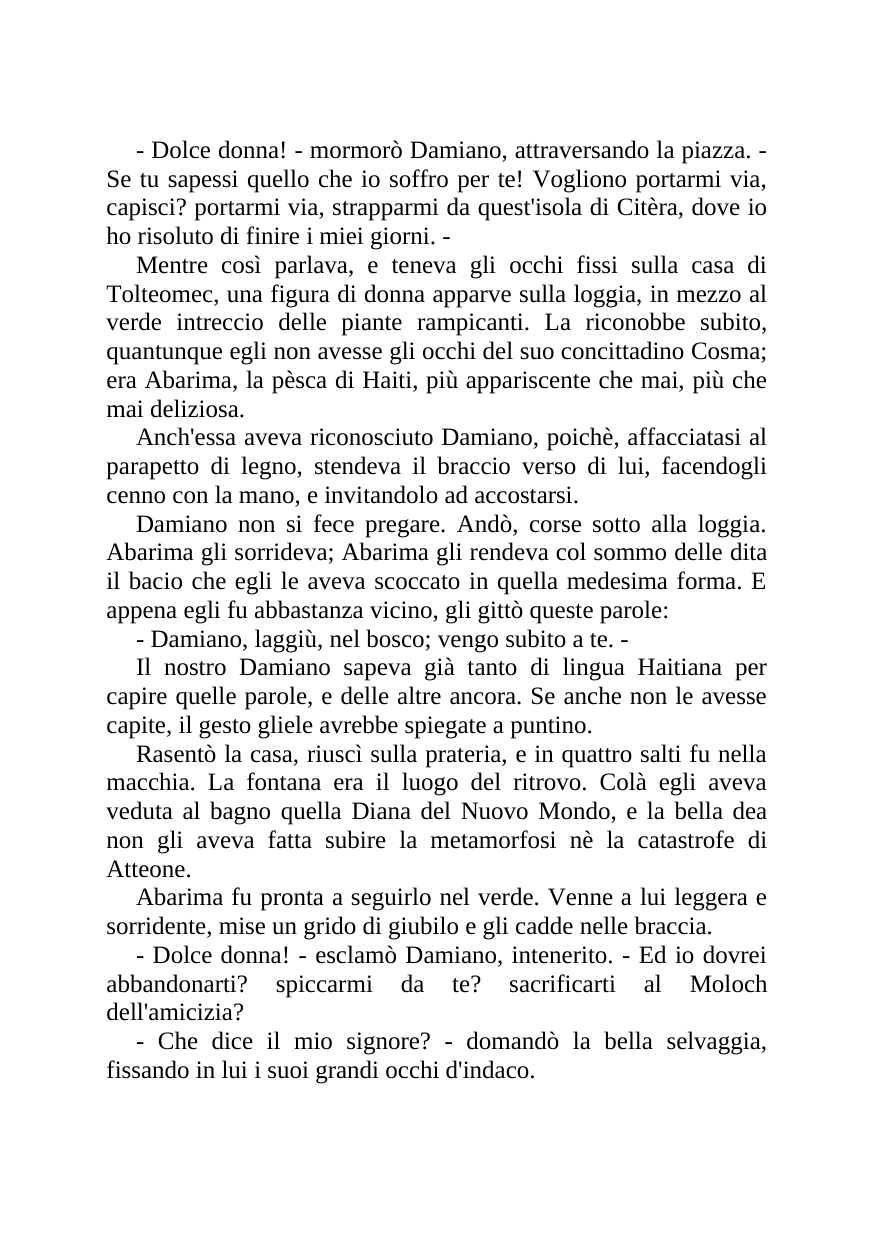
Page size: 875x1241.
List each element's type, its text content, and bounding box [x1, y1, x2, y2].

text Il nostro Damiano sapeva già tanto di lingua Haitiana per capire quelle parole, e delle altre ancora. Se anche non le avesse capite, il gesto gliele avrebbe spiegate a puntino. [106, 652, 768, 739]
text Anch'essa aveva riconosciuto Damiano, poichè, affacciatasi al parapetto di legno, stendeva il braccio verso di lui, facendogli cenno con la mano, e invitandolo ad accostarsi. [106, 422, 768, 509]
text - Dolce donna! - mormorò Damiano, attraversando la piazza. - Se tu sapessi quello che io soffro per te! Vogliono portarmi via, capisci? portarmi via, strapparmi da quest'isola di Citèra, dove io ho risoluto di finire i miei giorni. - [106, 135, 768, 250]
text Mentre così parlava, e teneva gli occhi fissi sulla casa di Tolteomec, una figura di donna apparve sulla loggia, in mezzo al verde intreccio delle piante rampicanti. La riconobbe subito, quantunque egli non avesse gli occhi del suo concittadino Cosma; era Abarima, la pèsca di Haiti, più appariscente che mai, più che mai deliziosa. [106, 250, 768, 422]
text Damiano non si fece pregare. Andò, corse sotto alla loggia. Abarima gli sorrideva; Abarima gli rendeva col sommo delle dita il bacio che egli le aveva scoccato in quella medesima forma. E appena egli fu abbastanza vicino, gli gittò queste parole: [106, 509, 768, 624]
text Rasentò la casa, riuscì sulla prateria, e in quattro salti fu nella macchia. La fontana era il luogo del ritrovo. Colà egli aveva veduta al bagno quella Diana del Nuovo Mondo, e la bella dea non gli aveva fatta subire la metamorfosi nè la catastrofe di Atteone. [106, 739, 768, 882]
text - Damiano, laggiù, nel bosco; vengo subito a te. - [106, 624, 768, 652]
text Abarima fu pronta a seguirlo nel verde. Venne a lui leggera e sorridente, mise un grido di giubilo e gli cadde nelle braccia. [106, 882, 768, 940]
text - Dolce donna! - esclamò Damiano, intenerito. - Ed io dovrei abbandonarti? spiccarmi da te? sacrificarti al Moloch dell'amicizia? [106, 940, 768, 1026]
text - Che dice il mio signore? - domandò la bella selvaggia, fissando in lui i suoi grandi occhi d'indaco. [106, 1026, 768, 1084]
